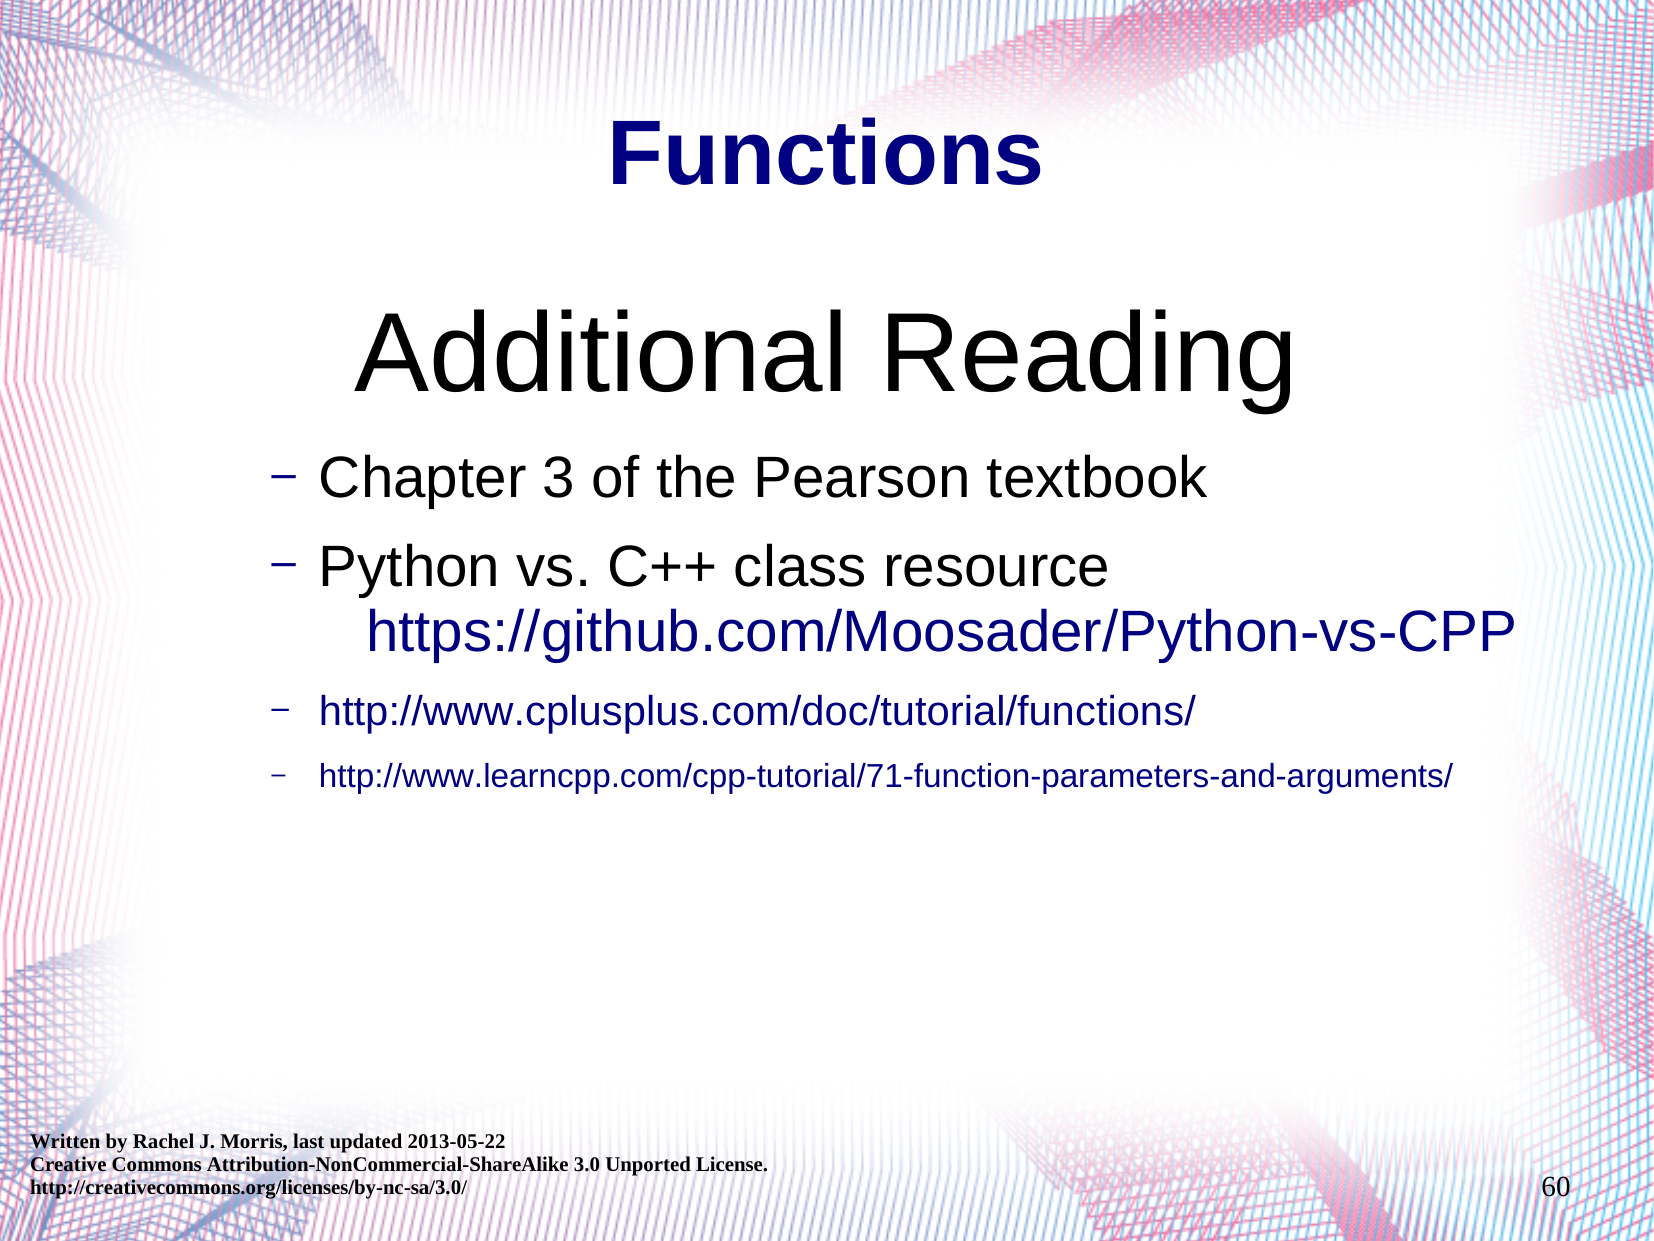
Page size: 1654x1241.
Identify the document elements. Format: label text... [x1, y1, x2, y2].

title Functions [82, 49, 1571, 257]
picture [0, 0, 1654, 1241]
list Additional Reading Chapter 3 of the Pearson textbook Python vs. C++ class resource https://github.com/Moosader/Python-vs-CPP http://www.cplusplus.com/doc/tutorial/functions/ http://www.learncpp.com/cpp-tutorial/71-function-parameters-and-arguments/ [82, 290, 1571, 1010]
